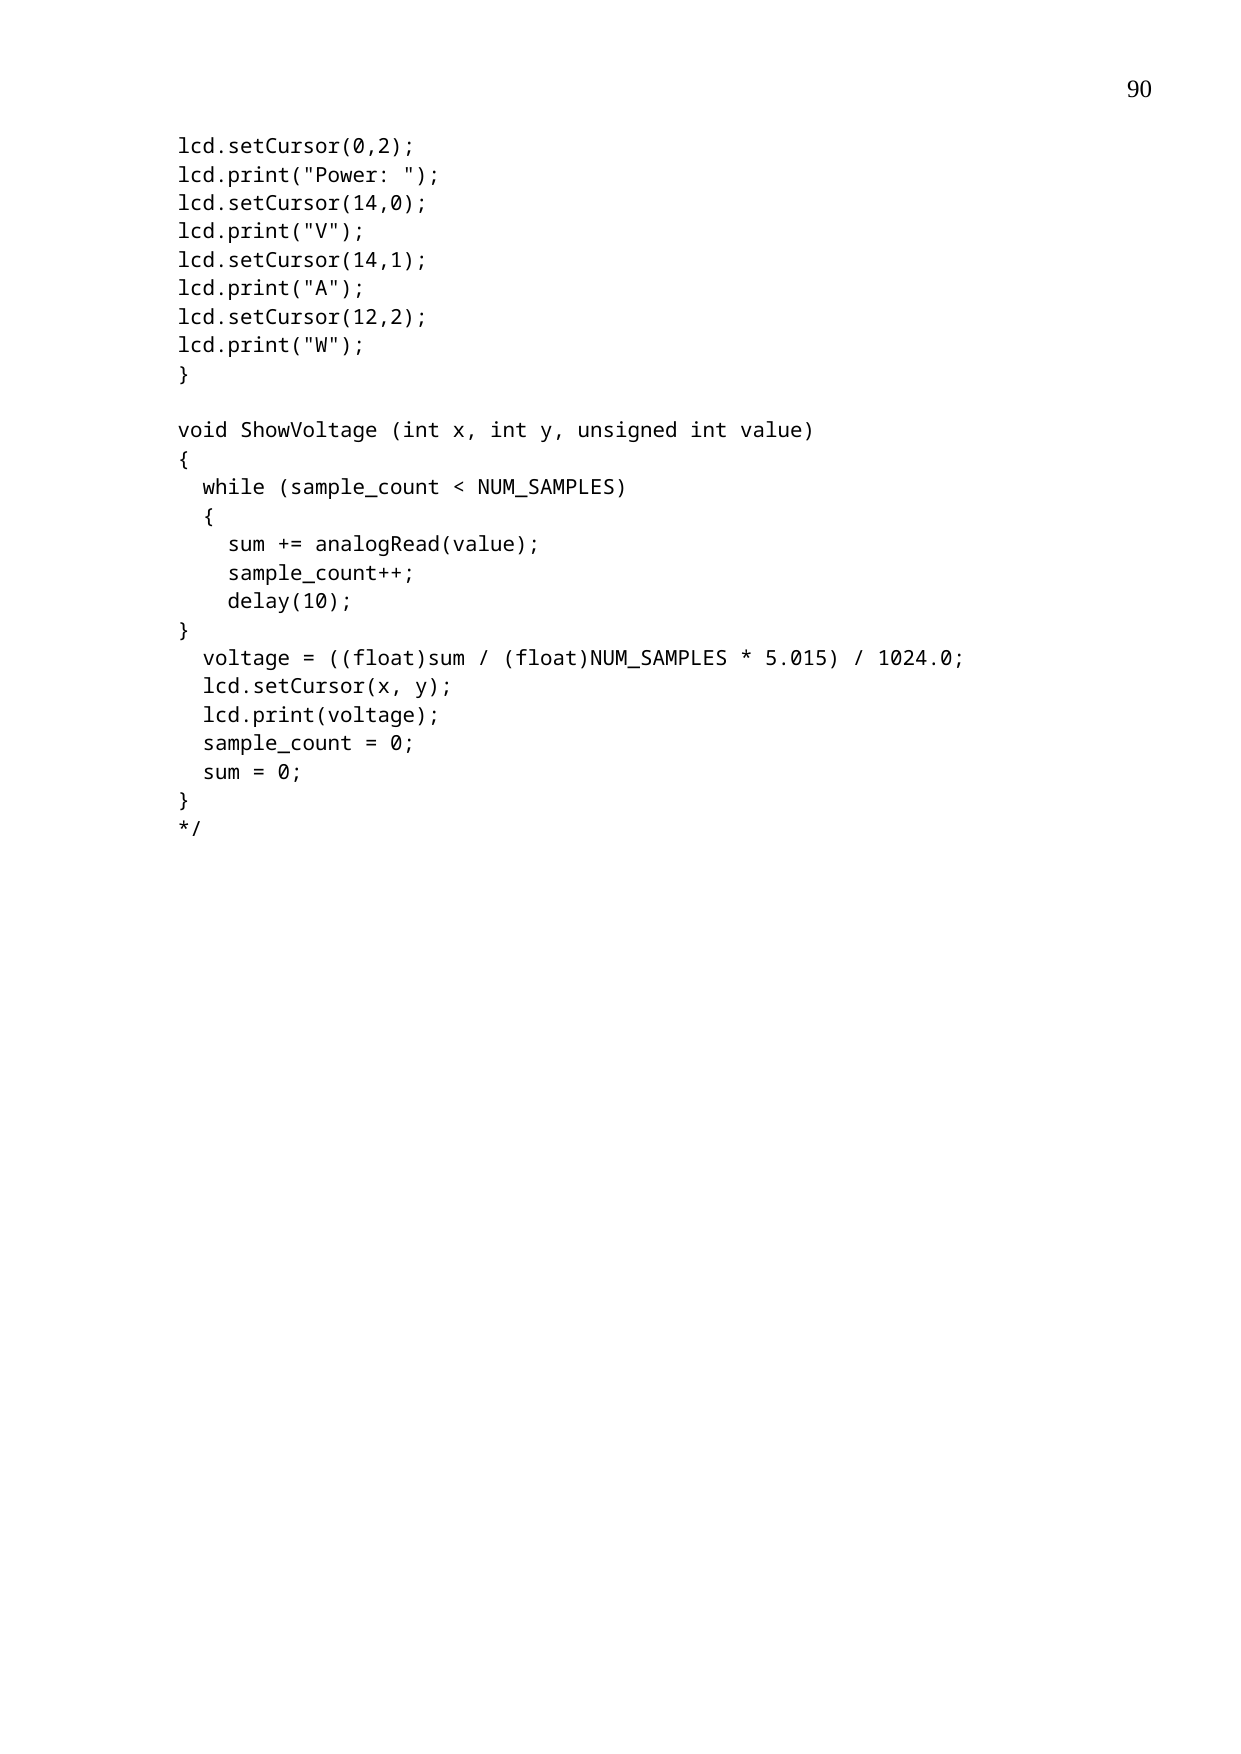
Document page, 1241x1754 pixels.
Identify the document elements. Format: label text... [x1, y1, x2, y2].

text delay(10); [177, 586, 1152, 615]
text lcd.print("V"); [177, 217, 1152, 245]
text } [177, 615, 1152, 643]
text } [177, 359, 1152, 387]
text lcd.print("Power: "); [177, 160, 1152, 188]
text lcd.print("A"); [177, 273, 1152, 302]
text */ [177, 814, 1152, 842]
text void ShowVoltage (int x, int y, unsigned int value) [177, 416, 1152, 444]
text { [177, 444, 1152, 472]
text sample_count++; [177, 558, 1152, 586]
text voltage = ((float)sum / (float)NUM_SAMPLES * 5.015) / 1024.0; [177, 643, 1152, 672]
text } [177, 785, 1152, 814]
text sum += analogRead(value); [177, 529, 1152, 558]
text lcd.print(voltage); [177, 700, 1152, 728]
text lcd.print("W"); [177, 330, 1152, 359]
text lcd.setCursor(0,2); [177, 131, 1152, 160]
text sample_count = 0; [177, 728, 1152, 757]
text sum = 0; [177, 757, 1152, 785]
text while (sample_count < NUM_SAMPLES) [177, 472, 1152, 501]
text lcd.setCursor(x, y); [177, 672, 1152, 700]
text lcd.setCursor(12,2); [177, 302, 1152, 330]
text lcd.setCursor(14,0); [177, 188, 1152, 217]
text lcd.setCursor(14,1); [177, 245, 1152, 273]
text { [177, 501, 1152, 529]
